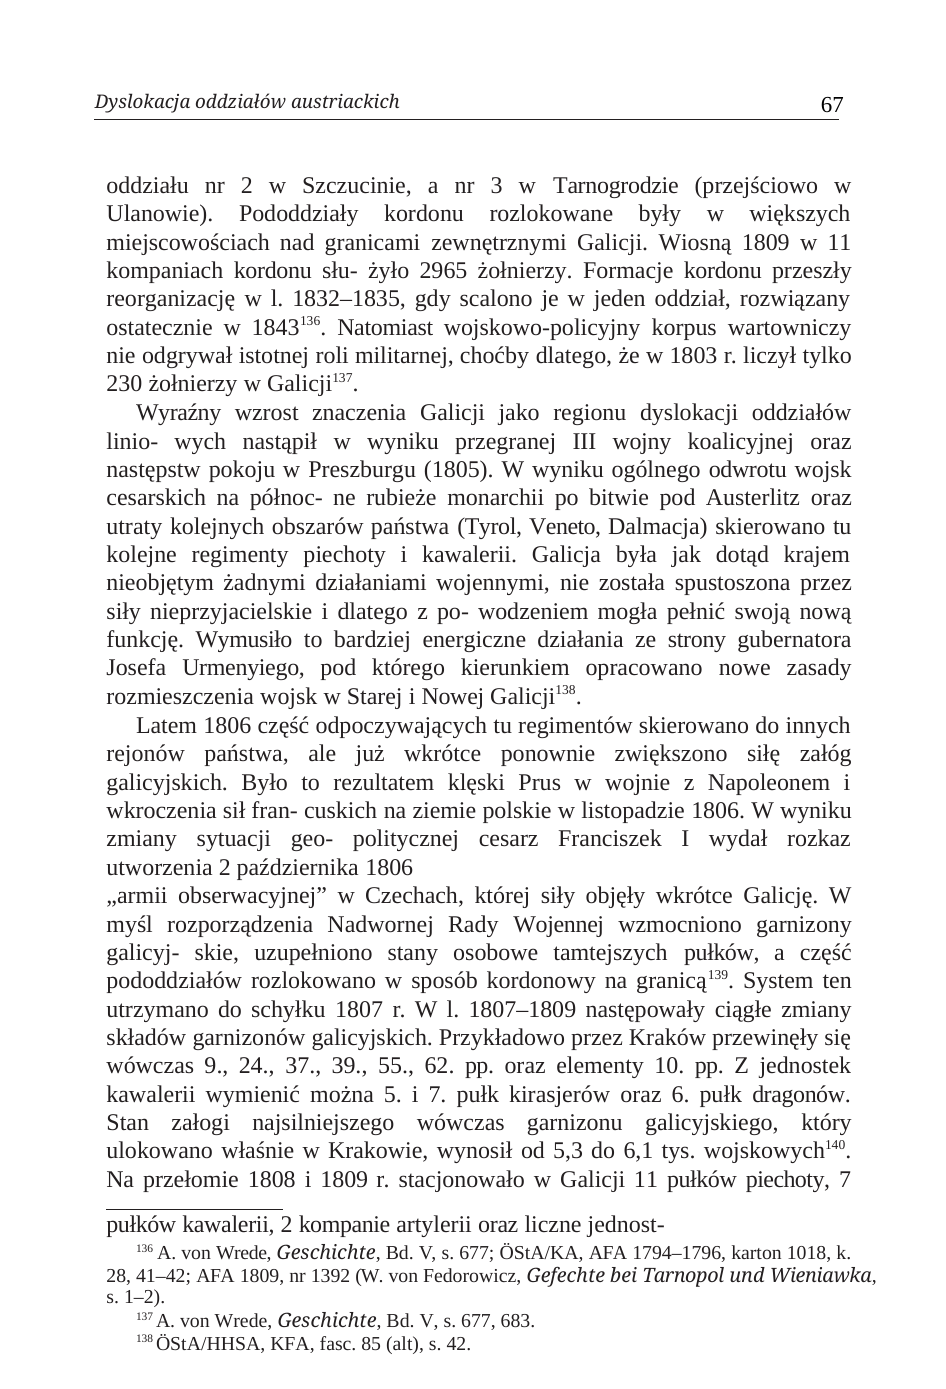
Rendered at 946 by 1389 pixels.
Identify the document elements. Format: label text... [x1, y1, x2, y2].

text 136 A. von Wrede, Geschichte, Bd. V, s. 677; ÖStA/KA, AFA 1794–1796, karton 1018, k. 28, 41–42; AFA 1809, nr 1392 (W. von Fedorowicz, Gefechte bei Tarnopol und Wieniawka, s. 1–2). [106, 1240, 879, 1308]
text oddziału nr 2 w Szczucinie, a nr 3 w Tarnogrodzie (przejściowo w Ulanowie). Pododdziały kordonu rozlokowane były w większych miejscowościach nad granicami zewnętrznymi Galicji. Wiosną 1809 w 11 kompaniach kordonu słu- żyło 2965 żołnierzy. Formacje kordonu przeszły reorganizację w l. 1832–1835, gdy scalono je w jeden oddział, rozwiązany ostatecznie w 1843136. Natomiast wojskowo-policyjny korpus wartowniczy nie odgrywał istotnej roli militarnej, choćby dlatego, że w 1803 r. liczył tylko 230 żołnierzy w Galicji137. [106, 171, 852, 397]
text „armii obserwacyjnej” w Czechach, której siły objęły wkrótce Galicję. W myśl rozporządzenia Nadwornej Rady Wojennej wzmocniono garnizony galicyj- skie, uzupełniono stany osobowe tamtejszych pułków, a część pododdziałów rozlokowano w sposób kordonowy na granicą139. System ten utrzymano do schyłku 1807 r. W l. 1807–1809 następowały ciągłe zmiany składów garnizonów galicyjskich. Przykładowo przez Kraków przewinęły się wówczas 9., 24., 37., 39., 55., 62. pp. oraz elementy 10. pp. Z jednostek kawalerii wymienić można 5. i 7. pułk kirasjerów oraz 6. pułk dragonów. Stan załogi najsilniejszego wówczas garnizonu galicyjskiego, który ulokowano właśnie w Krakowie, wynosił od 5,3 do 6,1 tys. wojskowych140. Na przełomie 1808 i 1809 r. stacjonowało w Galicji 11 pułków piechoty, 7 pułków kawalerii, 2 kompanie artylerii oraz liczne jednost- [106, 882, 852, 1238]
text Wyraźny wzrost znaczenia Galicji jako regionu dyslokacji oddziałów linio- wych nastąpił w wyniku przegranej III wojny koalicyjnej oraz następstw pokoju w Preszburgu (1805). W wyniku ogólnego odwrotu wojsk cesarskich na północ- ne rubieże monarchii po bitwie pod Austerlitz oraz utraty kolejnych obszarów państwa (Tyrol, Veneto, Dalmacja) skierowano tu kolejne regimenty piechoty i kawalerii. Galicja była jak dotąd krajem nieobjętym żadnymi działaniami wojennymi, nie została spustoszona przez siły nieprzyjacielskie i dlatego z po- wodzeniem mogła pełnić swoją nową funkcję. Wymusiło to bardziej energiczne działania ze strony gubernatora Josefa Urmenyiego, pod którego kierunkiem opracowano nowe zasady rozmieszczenia wojsk w Starej i Nowej Galicji138. [106, 398, 852, 709]
text 138 ÖStA/HHSA, KFA, fasc. 85 (alt), s. 42. [136, 1332, 879, 1354]
text 137 A. von Wrede, Geschichte, Bd. V, s. 677, 683. [136, 1308, 879, 1332]
text Latem 1806 część odpoczywających tu regimentów skierowano do innych rejonów państwa, ale już wkrótce ponownie zwiększono siłę załóg galicyjskich. Było to rezultatem klęski Prus w wojnie z Napoleonem i wkroczenia sił fran- cuskich na ziemie polskie w listopadzie 1806. W wyniku zmiany sytuacji geo- politycznej cesarz Franciszek I wydał rozkaz utworzenia 2 października 1806 [106, 711, 852, 880]
